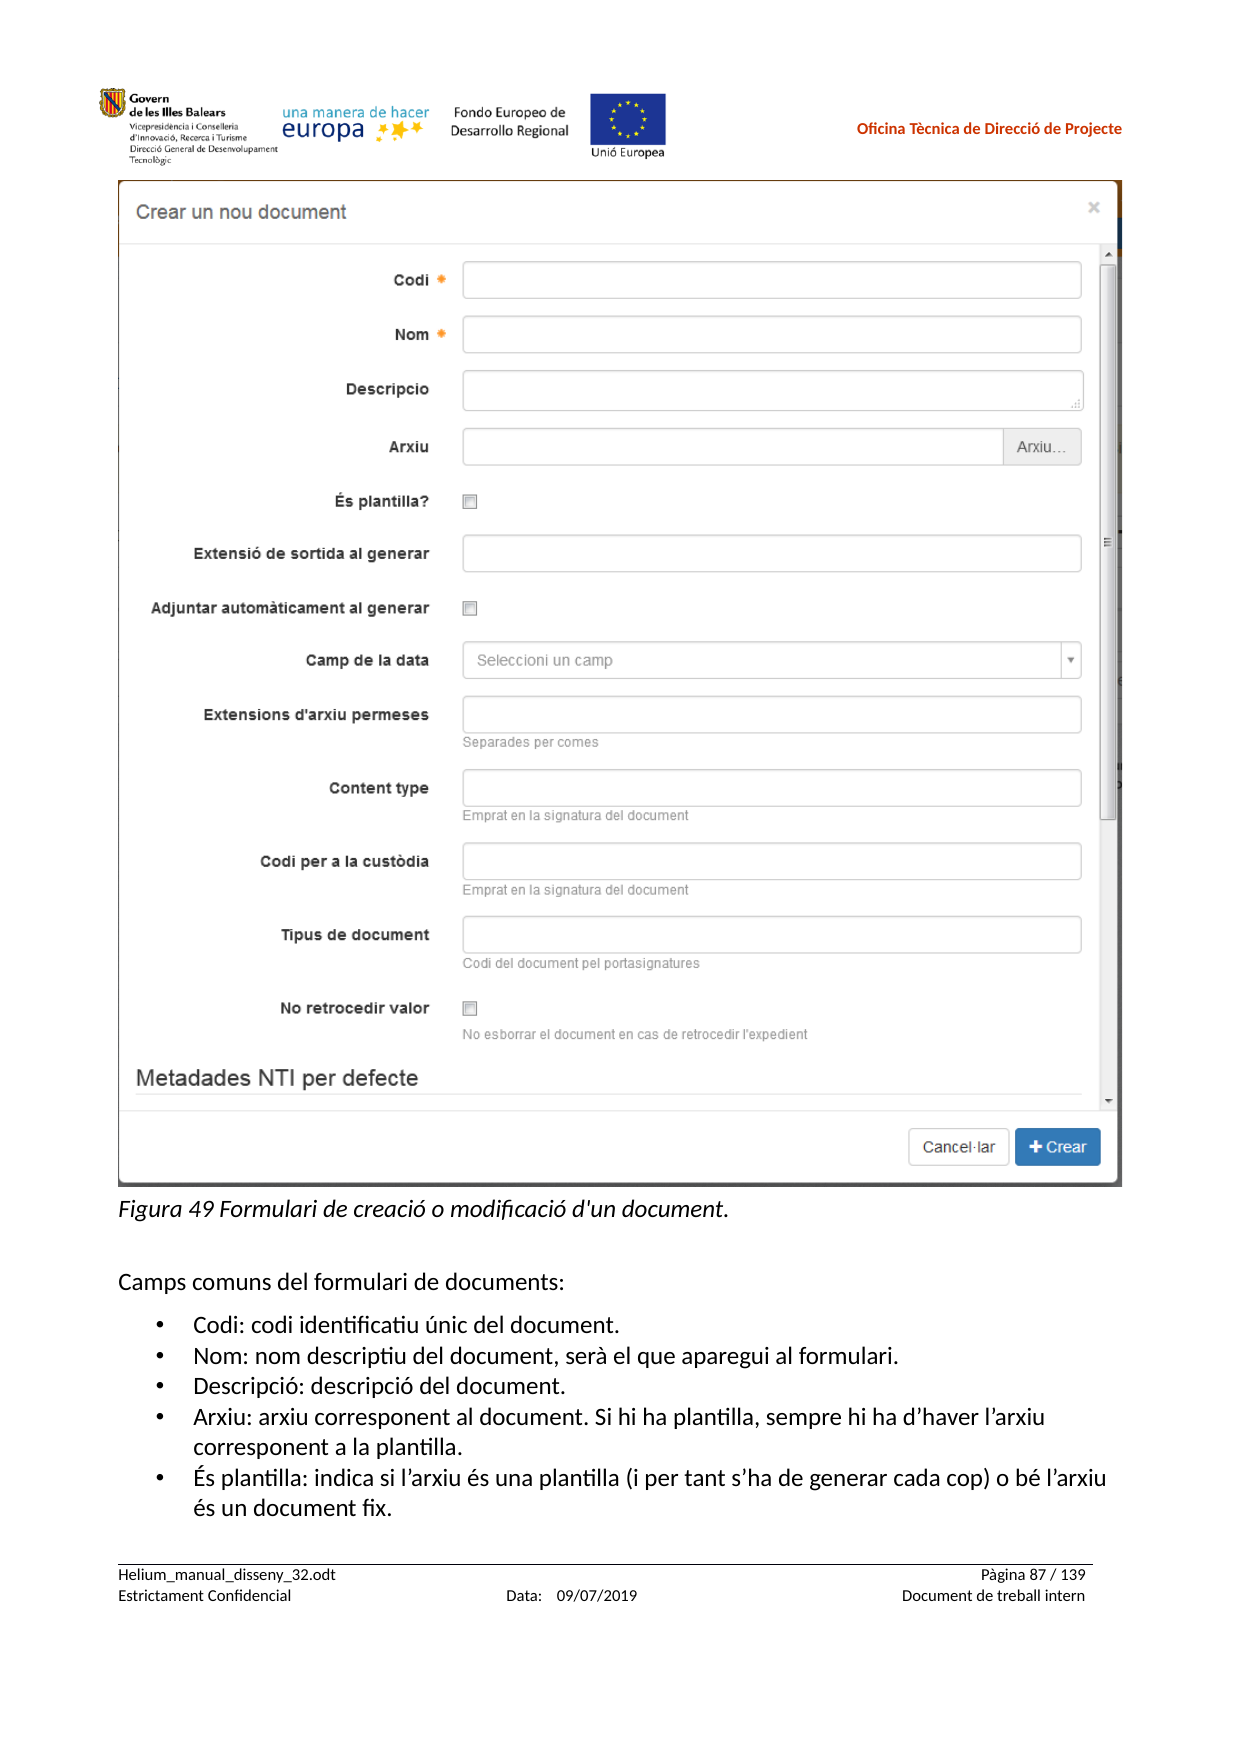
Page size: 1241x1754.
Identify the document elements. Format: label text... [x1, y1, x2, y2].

list Descripció: descripció del document. [156, 1370, 1122, 1401]
picture [118, 180, 1123, 1187]
list És plantilla: indica si l’arxiu és una plantilla (i per tant s’ha de generar cada cop) o bé l’arxiu és un document fix. [156, 1462, 1122, 1523]
text Figura 49 Formulari de creació o modificació d'un document. [118, 1187, 1122, 1223]
list Arxiu: arxiu corresponent al document. Si hi ha plantilla, sempre hi ha d’haver l’arxiu corresponent a la plantilla. [156, 1401, 1122, 1462]
list Codi: codi identificatiu únic del document. [156, 1309, 1122, 1340]
picture [99, 87, 668, 166]
list Nom: nom descriptiu del document, serà el que aparegui al formulari. [156, 1340, 1122, 1370]
text Camps comuns del formulari de documents: [118, 1266, 1122, 1297]
